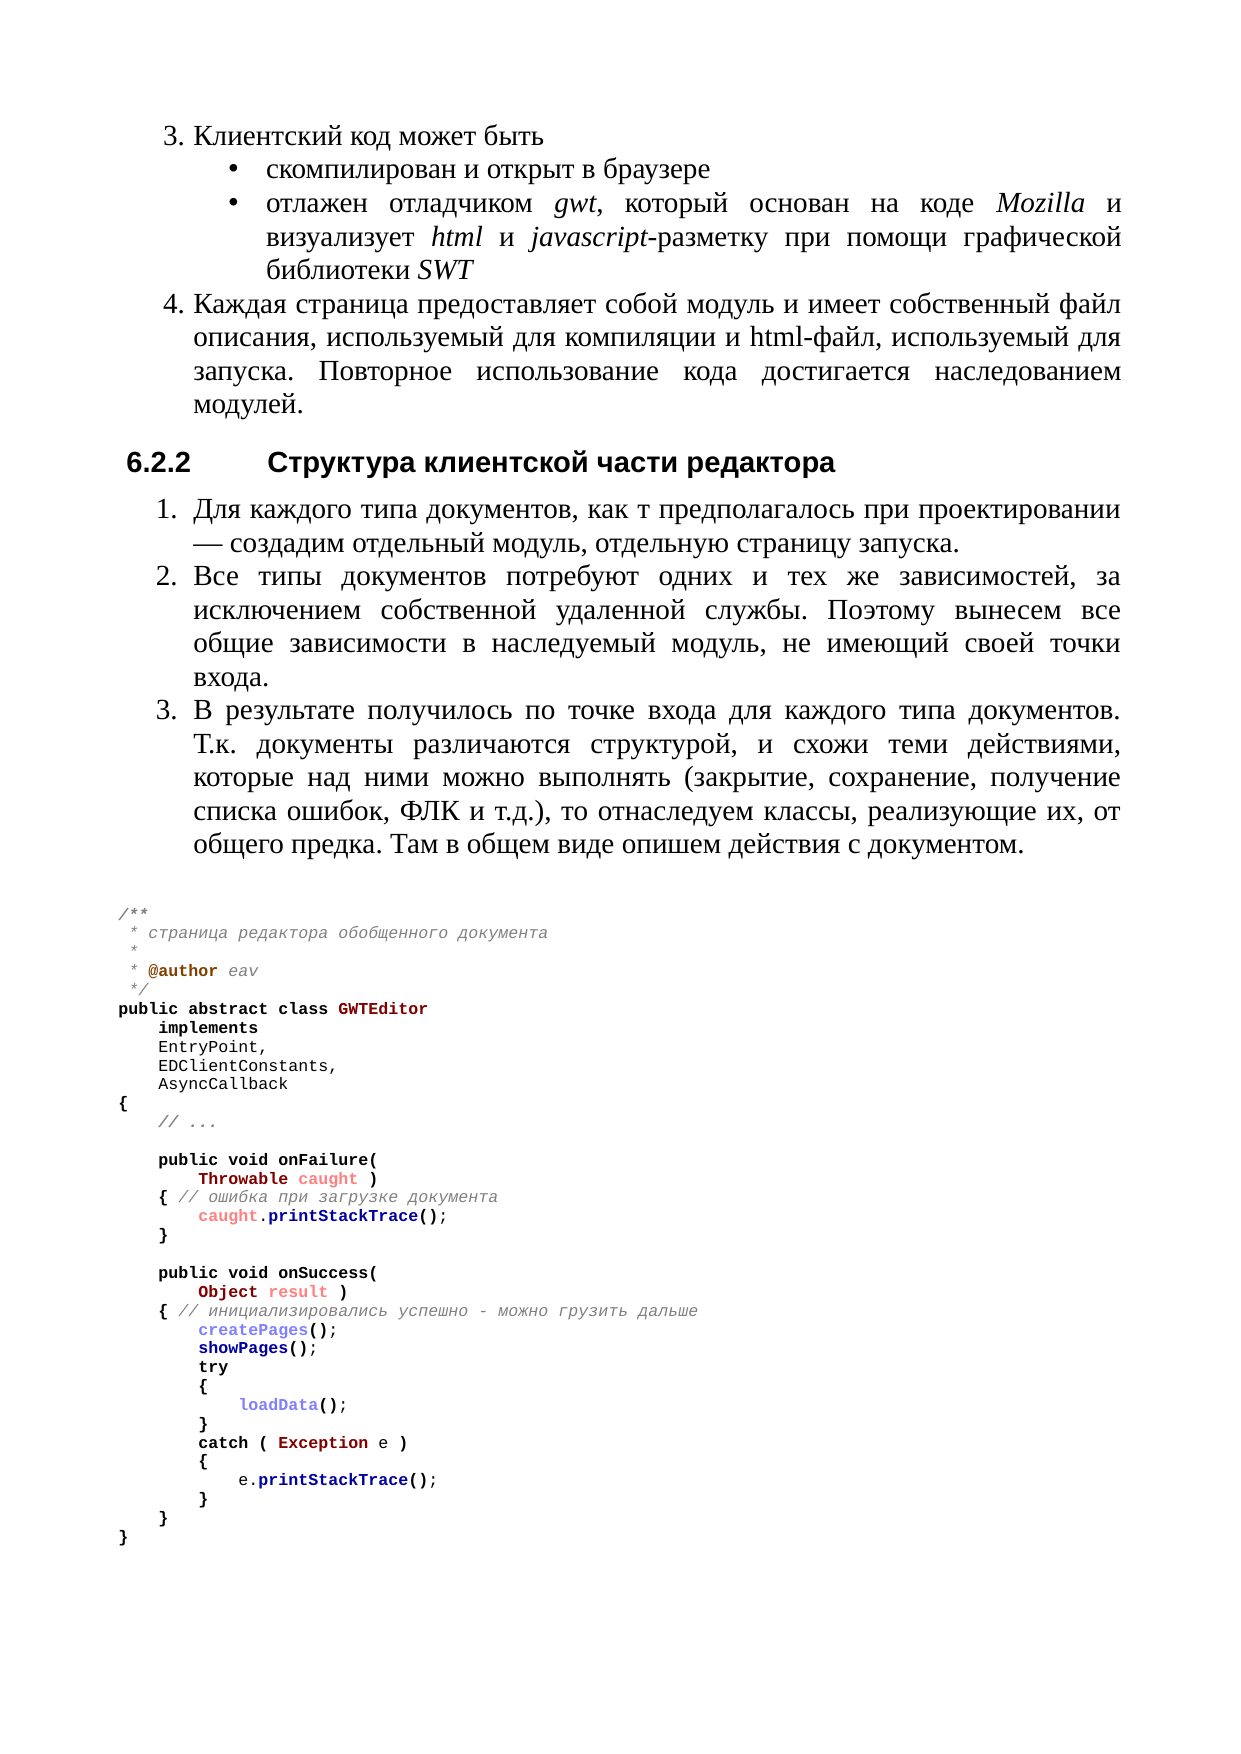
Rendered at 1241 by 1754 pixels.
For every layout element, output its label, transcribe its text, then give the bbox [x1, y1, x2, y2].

text * @author eav [118, 963, 1122, 982]
text loadData(); [118, 1396, 1122, 1415]
text createPages(); [118, 1321, 1122, 1340]
list Каждая страница предоставляет собой модуль и имеет собственный файл описания, используемый для компиляции и html-файл, используемый для запуска. Повторное использование кода достигается наследованием модулей. [156, 286, 1122, 420]
text public void onSuccess( [118, 1264, 1122, 1283]
text /** [118, 906, 1122, 925]
list Клиентский код может быть [156, 118, 1122, 152]
list Все типы документов потребуют одних и тех же зависимостей, за исключением собственной удаленной службы. Поэтому вынесем все общие зависимости в наследуемый модуль, не имеющий своей точки входа. [156, 558, 1122, 692]
subtitle Структура клиентской части редактора [118, 445, 1122, 479]
text } [118, 1415, 1122, 1434]
text implements [118, 1019, 1122, 1038]
text // ... [118, 1114, 1122, 1132]
text { [118, 1378, 1122, 1396]
list Для каждого типа документов, как т предполагалось при проектировании — создадим отдельный модуль, отдельную страницу запуска. [156, 491, 1122, 558]
text } [118, 1528, 1122, 1547]
text { // инициализировались успешно - можно грузить дальше [118, 1302, 1122, 1321]
text EntryPoint, [118, 1038, 1122, 1057]
list В результате получилось по точке входа для каждого типа документов. Т.к. документы различаются структурой, и схожи теми действиями, которые над ними можно выполнять (закрытие, сохранение, получение списка ошибок, ФЛК и т.д.), то отнаследуем классы, реализующие их, от общего предка. Там в общем виде опишем действия с документом. [156, 692, 1122, 860]
text { [118, 1095, 1122, 1114]
text catch ( Exception e ) [118, 1434, 1122, 1453]
text { [118, 1453, 1122, 1472]
text * страница редактора обобщенного документа [118, 925, 1122, 944]
text EDClientConstants, [118, 1057, 1122, 1076]
text } [118, 1227, 1122, 1246]
text try [118, 1359, 1122, 1378]
text AsyncCallback [118, 1076, 1122, 1095]
text * [118, 944, 1122, 963]
list скомпилирован и открыт в браузере [228, 152, 1122, 185]
text */ [118, 982, 1122, 1001]
text caught.printStackTrace(); [118, 1208, 1122, 1227]
text } [118, 1509, 1122, 1528]
list отлажен отладчиком gwt, который основан на коде Mozilla и визуализует html и javascript-разметку при помощи графической библиотеки SWT [228, 185, 1122, 286]
text Throwable caught ) [118, 1170, 1122, 1189]
text public void onFailure( [118, 1151, 1122, 1170]
text Object result ) [118, 1283, 1122, 1302]
text showPages(); [118, 1340, 1122, 1359]
text e.printStackTrace(); [118, 1472, 1122, 1491]
text } [118, 1491, 1122, 1509]
text public abstract class GWTEditor [118, 1001, 1122, 1019]
text { // ошибка при загрузке документа [118, 1189, 1122, 1208]
